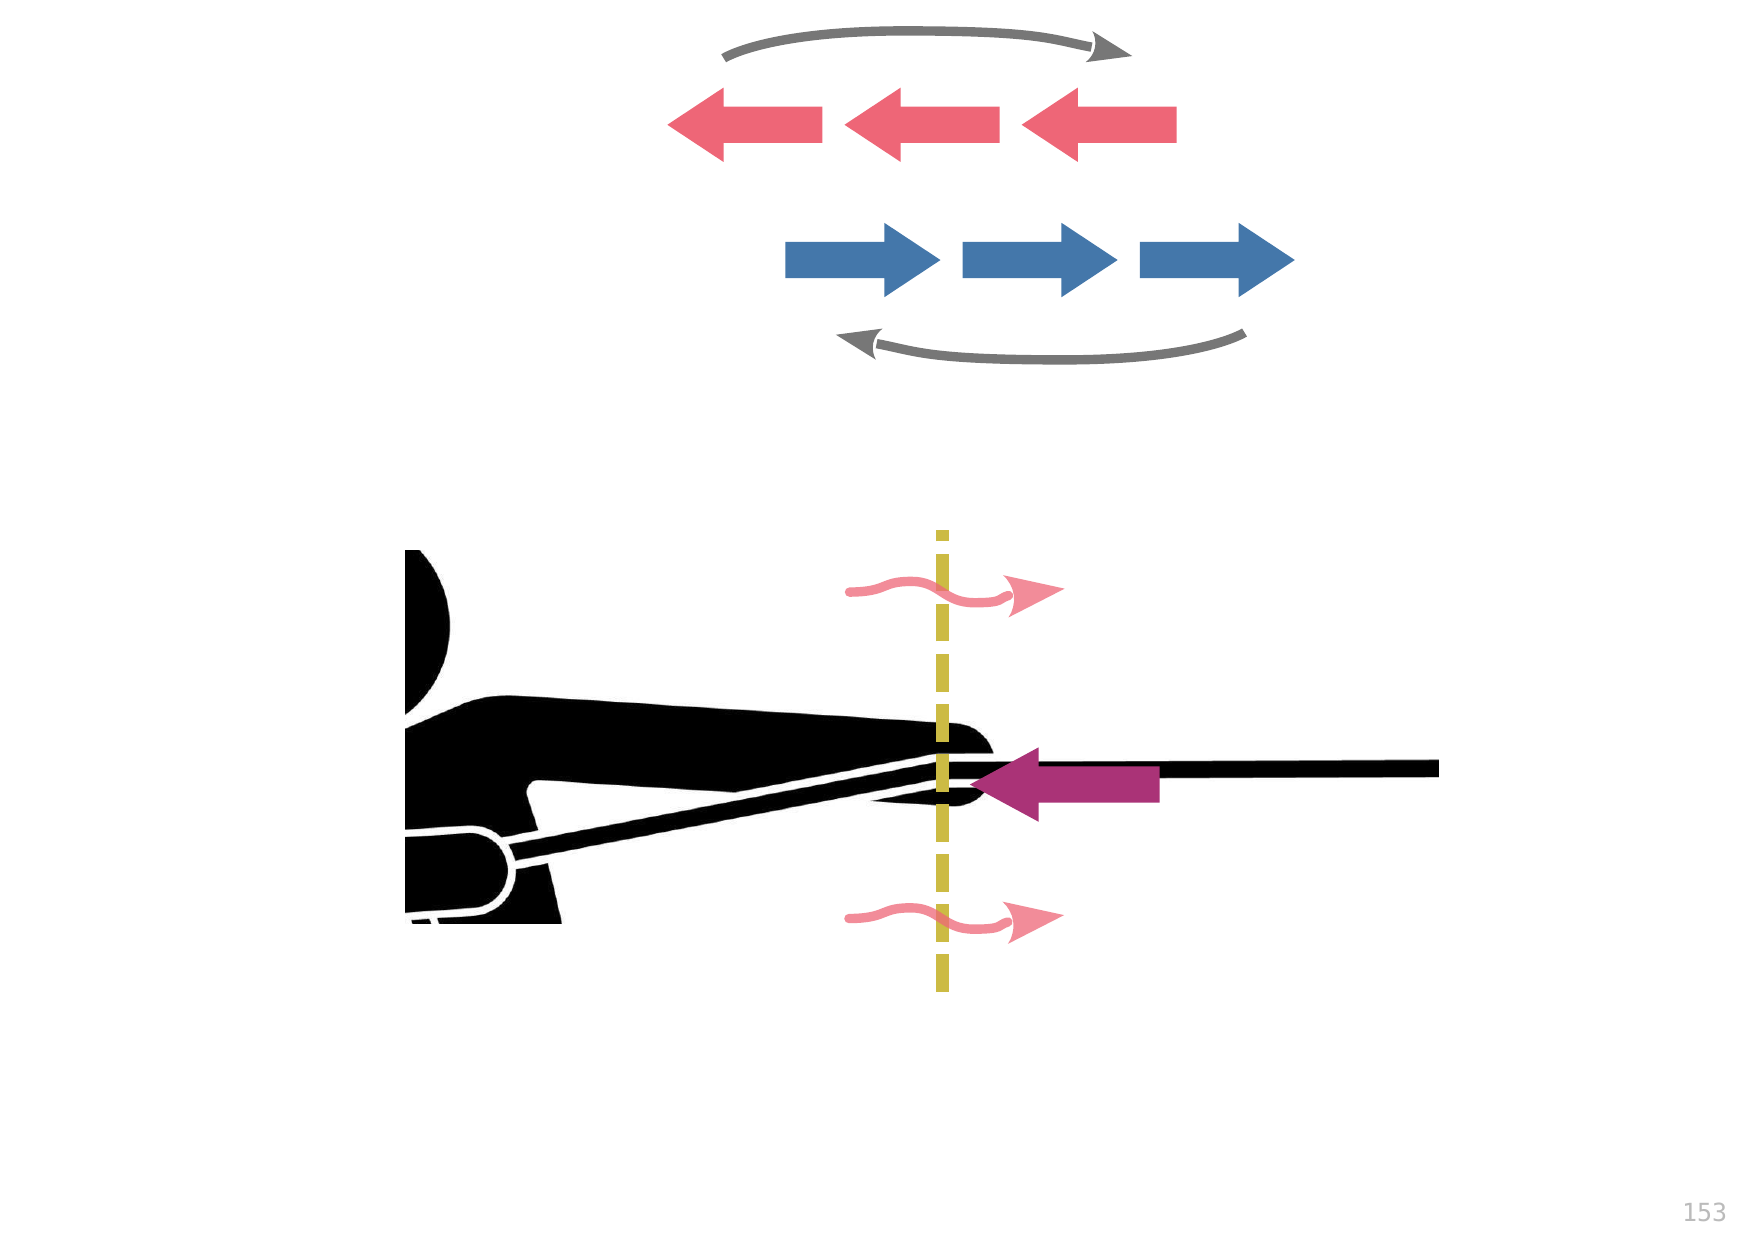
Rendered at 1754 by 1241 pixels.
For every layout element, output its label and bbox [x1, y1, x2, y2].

text_box [1021, 87, 1177, 162]
text_box [667, 87, 823, 162]
text_box [962, 222, 1118, 298]
text_box [969, 747, 1160, 822]
text_box [1139, 222, 1295, 298]
text_box [844, 87, 1000, 162]
text_box [785, 222, 941, 298]
picture [405, 550, 1439, 924]
